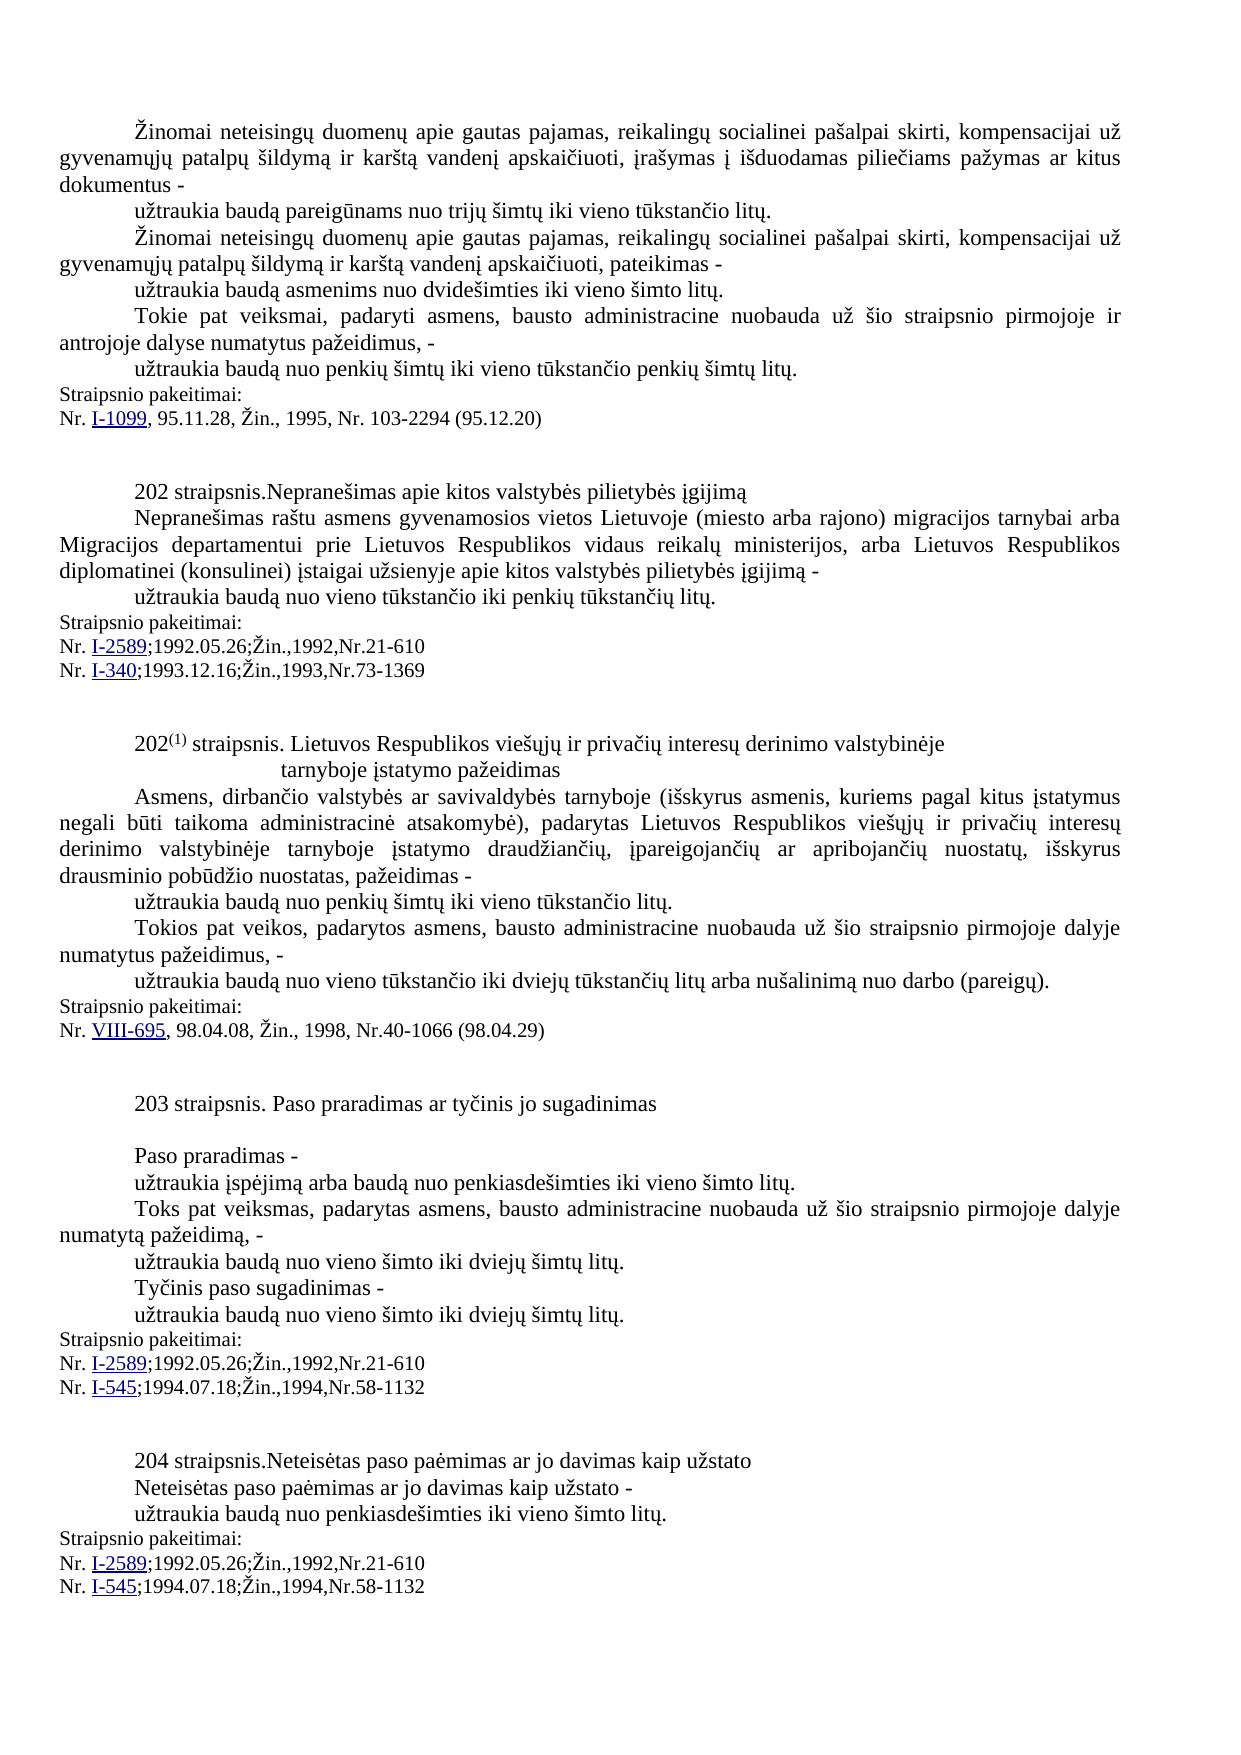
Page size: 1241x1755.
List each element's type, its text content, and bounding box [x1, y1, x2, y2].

text Neteisėtas paso paėmimas ar jo davimas kaip užstato - [59, 1474, 1122, 1500]
text užtraukia baudą nuo vieno šimto iki dviejų šimtų litų. [59, 1301, 1122, 1327]
text Tyčinis paso sugadinimas - [59, 1274, 1122, 1301]
text tarnyboje įstatymo pažeidimas [281, 756, 1122, 783]
text Nr. VIII-695, 98.04.08, Žin., 1998, Nr.40-1066 (98.04.29) [59, 1018, 1122, 1042]
text Straipsnio pakeitimai: [59, 993, 1122, 1018]
text Nr. I-1099, 95.11.28, Žin., 1995, Nr. 103-2294 (95.12.20) [59, 406, 1122, 430]
text 202(1) straipsnis. Lietuvos Respublikos viešųjų ir privačių interesų derinimo valstybinėje [134, 730, 1122, 756]
text Straipsnio pakeitimai: [59, 382, 1122, 406]
text Nr. I-2589;1992.05.26;Žin.,1992,Nr.21-610 [59, 1351, 1122, 1375]
text užtraukia baudą nuo vieno tūkstančio iki dviejų tūkstančių litų arba nušalinimą nuo darbo (pareigų). [59, 967, 1122, 993]
text Toks pat veiksmas, padarytas asmens, bausto administracine nuobauda už šio straipsnio pirmojoje dalyje numatytą pažeidimą, - [59, 1195, 1122, 1248]
text užtraukia baudą pareigūnams nuo trijų šimtų iki vieno tūkstančio litų. [59, 197, 1122, 223]
text Nr. I-340;1993.12.16;Žin.,1993,Nr.73-1369 [59, 658, 1122, 682]
text 204 straipsnis.Neteisėtas paso paėmimas ar jo davimas kaip užstato [59, 1447, 1122, 1474]
text užtraukia baudą asmenims nuo dvidešimties iki vieno šimto litų. [59, 276, 1122, 303]
text Straipsnio pakeitimai: [59, 1526, 1122, 1550]
text užtraukia baudą nuo vieno tūkstančio iki penkių tūkstančių litų. [59, 583, 1122, 610]
text Tokios pat veikos, padarytos asmens, bausto administracine nuobauda už šio straipsnio pirmojoje dalyje numatytus pažeidimus, - [59, 914, 1122, 967]
text užtraukia įspėjimą arba baudą nuo penkiasdešimties iki vieno šimto litų. [59, 1169, 1122, 1195]
text Tokie pat veiksmai, padaryti asmens, bausto administracine nuobauda už šio straipsnio pirmojoje ir antrojoje dalyse numatytus pažeidimus, - [59, 303, 1122, 355]
text Paso praradimas - [59, 1142, 1122, 1169]
text Nr. I-2589;1992.05.26;Žin.,1992,Nr.21-610 [59, 1550, 1122, 1574]
text užtraukia baudą nuo penkių šimtų iki vieno tūkstančio litų. [59, 888, 1122, 914]
text 202 straipsnis.Nepranešimas apie kitos valstybės pilietybės įgijimą [59, 478, 1122, 504]
text Straipsnio pakeitimai: [59, 1327, 1122, 1351]
text užtraukia baudą nuo penkių šimtų iki vieno tūkstančio penkių šimtų litų. [59, 355, 1122, 382]
text Nr. I-545;1994.07.18;Žin.,1994,Nr.58-1132 [59, 1375, 1122, 1399]
text Nr. I-2589;1992.05.26;Žin.,1992,Nr.21-610 [59, 634, 1122, 658]
text Straipsnio pakeitimai: [59, 610, 1122, 634]
text užtraukia baudą nuo vieno šimto iki dviejų šimtų litų. [59, 1248, 1122, 1274]
text Asmens, dirbančio valstybės ar savivaldybės tarnyboje (išskyrus asmenis, kuriems pagal kitus įstatymus negali būti taikoma administracinė atsakomybė), padarytas Lietuvos Respublikos viešųjų ir privačių interesų derinimo valstybinėje tarnyboje įstatymo draudžiančių, įpareigojančių ar apribojančių nuostatų, išskyrus drausminio pobūdžio nuostatas, pažeidimas - [59, 783, 1122, 888]
text Žinomai neteisingų duomenų apie gautas pajamas, reikalingų socialinei pašalpai skirti, kompensacijai už gyvenamųjų patalpų šildymą ir karštą vandenį apskaičiuoti, pateikimas - [59, 223, 1122, 276]
text užtraukia baudą nuo penkiasdešimties iki vieno šimto litų. [59, 1500, 1122, 1526]
text Žinomai neteisingų duomenų apie gautas pajamas, reikalingų socialinei pašalpai skirti, kompensacijai už gyvenamųjų patalpų šildymą ir karštą vandenį apskaičiuoti, įrašymas į išduodamas piliečiams pažymas ar kitus dokumentus - [59, 118, 1122, 197]
text 203 straipsnis. Paso praradimas ar tyčinis jo sugadinimas [59, 1090, 1122, 1116]
text Nepranešimas raštu asmens gyvenamosios vietos Lietuvoje (miesto arba rajono) migracijos tarnybai arba Migracijos departamentui prie Lietuvos Respublikos vidaus reikalų ministerijos, arba Lietuvos Respublikos diplomatinei (konsulinei) įstaigai užsienyje apie kitos valstybės pilietybės įgijimą - [59, 504, 1122, 583]
text Nr. I-545;1994.07.18;Žin.,1994,Nr.58-1132 [59, 1574, 1122, 1598]
